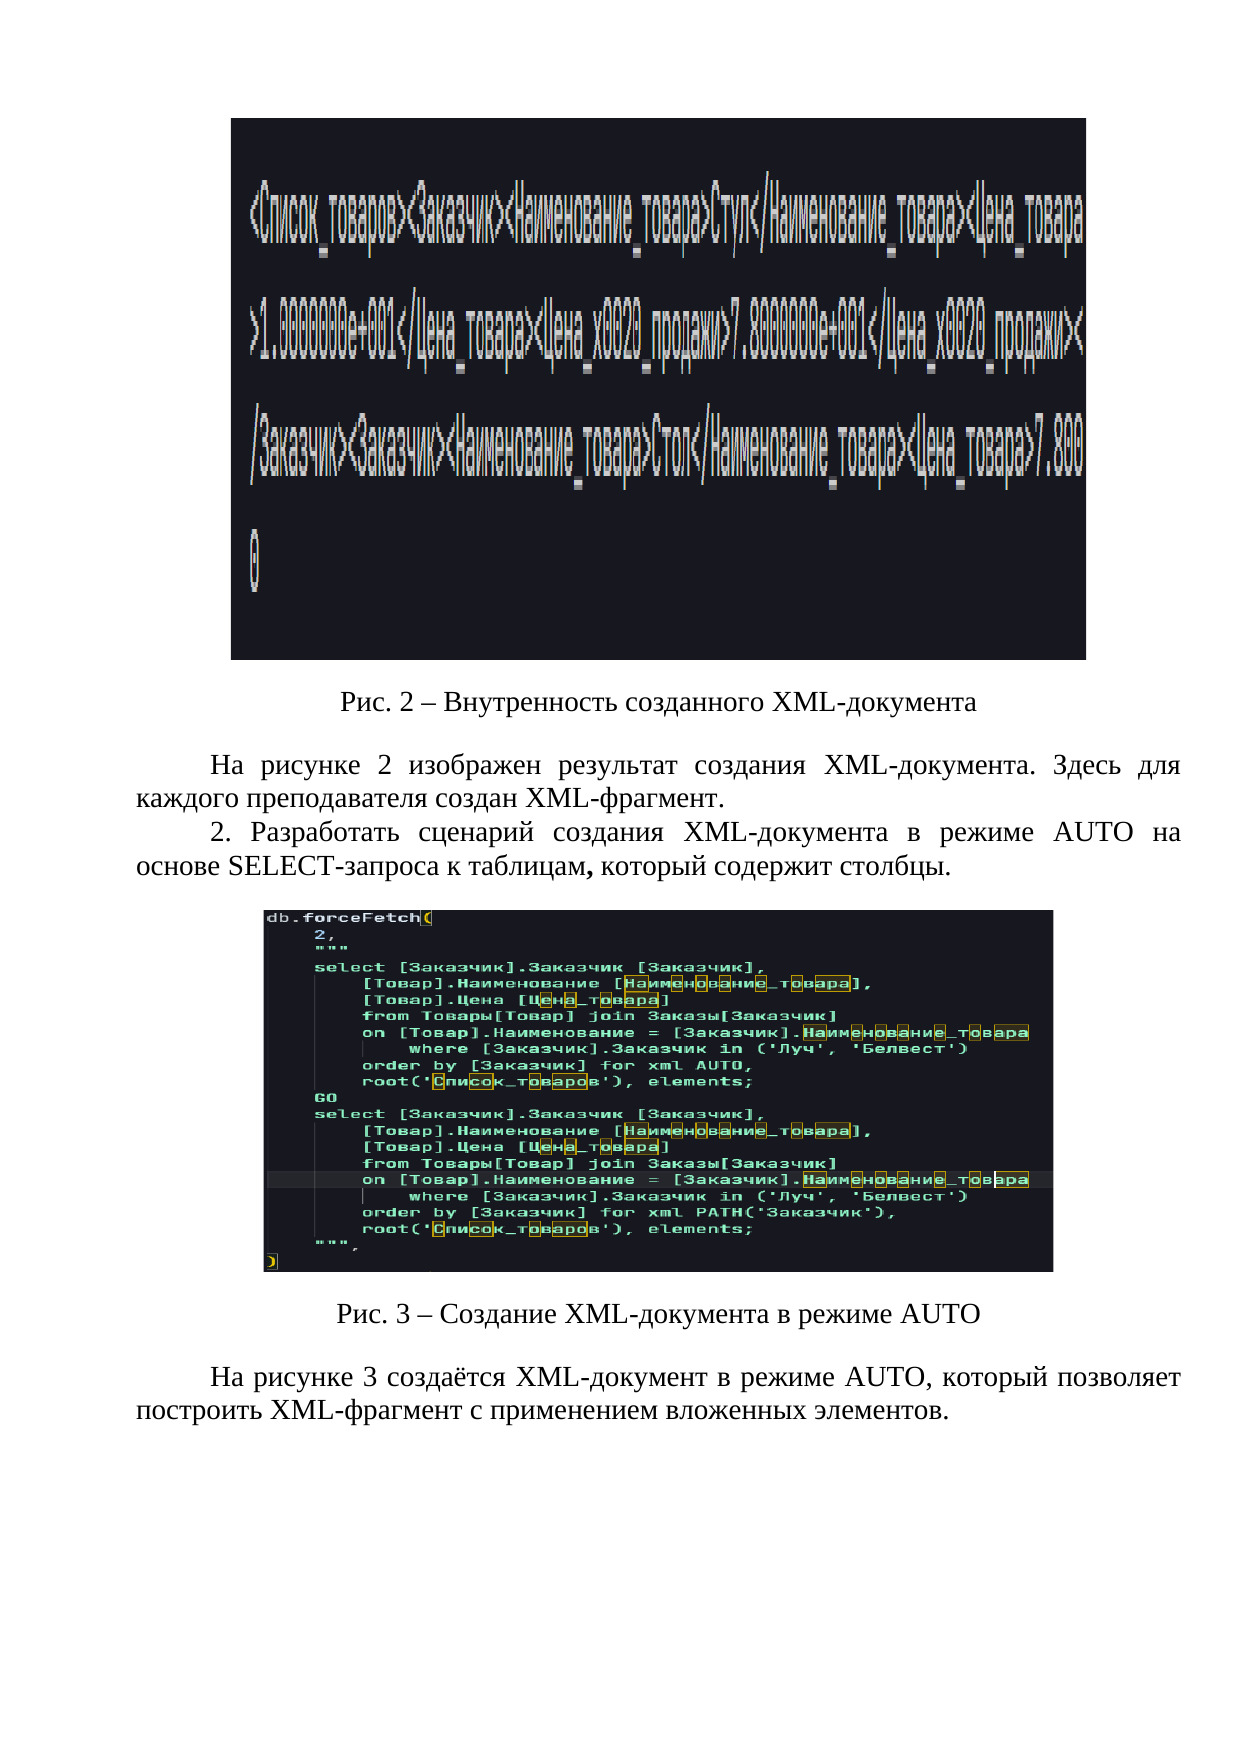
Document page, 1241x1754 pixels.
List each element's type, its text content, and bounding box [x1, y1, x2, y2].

text На рисунке 2 изображен результат создания XML-документа. Здесь для каждого преподавателя создан XML-фрагмент. [136, 747, 1181, 814]
text Рис. 3 – Создание XML-документа в режиме AUTO [136, 1296, 1181, 1330]
text Рис. 2 – Внутренность созданного XML-документа [136, 684, 1181, 718]
picture [230, 118, 1087, 660]
text 2. Разработать сценарий создания XML-документа в режиме AUTO на основе SELECT-запроса к таблицам, который содержит столбцы. [136, 814, 1181, 881]
text На рисунке 3 создаётся XML-документ в режиме AUTO, который позволяет построить XML-фрагмент с применением вложенных элементов. [136, 1359, 1181, 1426]
picture [263, 910, 1054, 1272]
